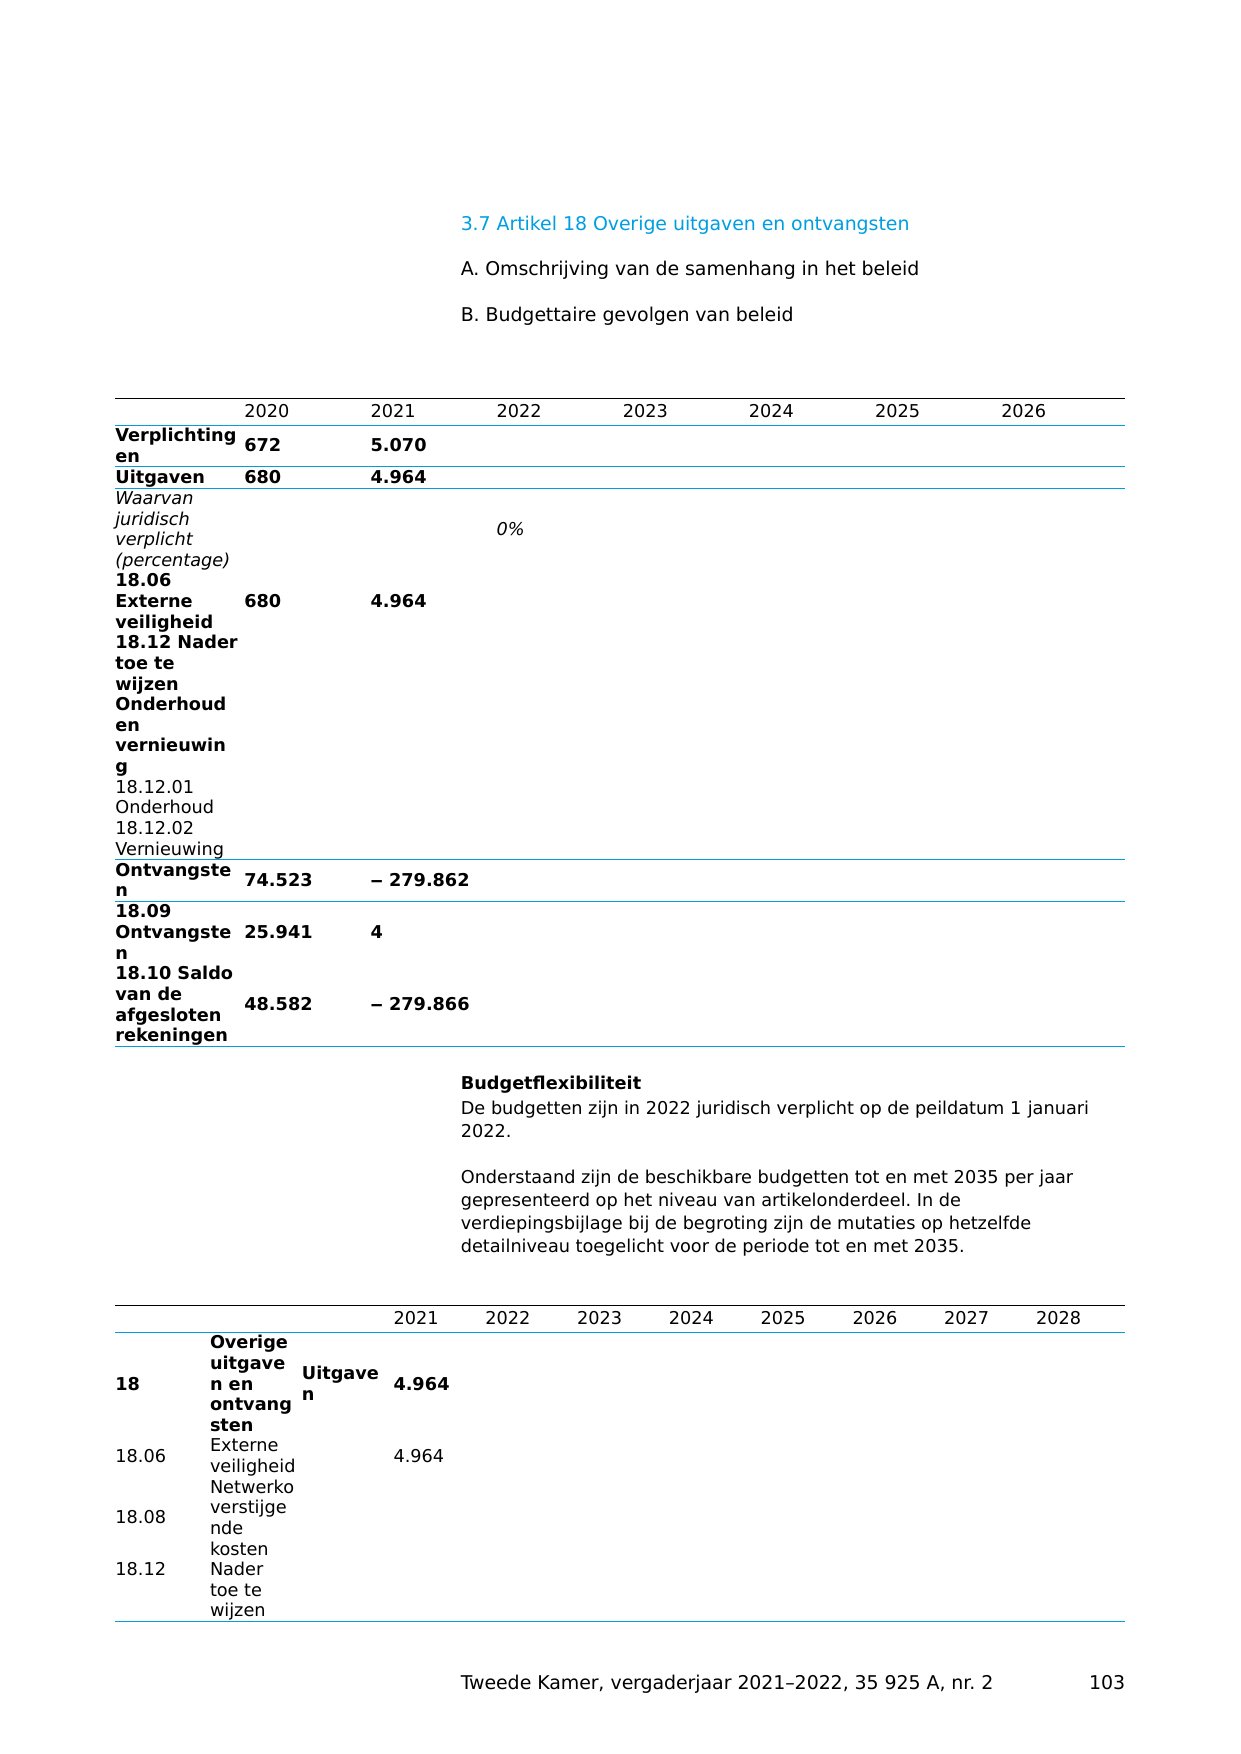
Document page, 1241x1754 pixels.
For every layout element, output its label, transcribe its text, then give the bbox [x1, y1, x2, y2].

table_cell [574, 1477, 666, 1559]
table_cell [1033, 1333, 1125, 1435]
table_cell [998, 426, 1125, 466]
table_cell [620, 860, 746, 901]
title A. Omschrijving van de samenhang in het beleid [461, 258, 1125, 280]
table_cell [482, 1333, 574, 1435]
table_cell [1033, 1559, 1125, 1621]
table_cell 18 [115, 1333, 207, 1435]
table_cell [390, 1559, 482, 1621]
table_cell 2024 [746, 399, 872, 424]
table_cell 2021 [368, 399, 493, 424]
table_cell 672 [241, 426, 367, 466]
table_cell [941, 1435, 1033, 1477]
table_cell [758, 1559, 849, 1621]
table_cell [368, 777, 493, 818]
text Budgetflexibiliteit [461, 1071, 1125, 1094]
table_cell [494, 467, 620, 487]
table_cell 0% [494, 489, 620, 570]
table_cell 2024 [666, 1306, 757, 1332]
table_cell [872, 570, 998, 632]
table_cell [482, 1435, 574, 1477]
table_cell [620, 963, 746, 1046]
table_cell [299, 1477, 390, 1559]
table_cell [746, 426, 872, 466]
table_cell [746, 489, 872, 570]
table_cell [849, 1435, 941, 1477]
table_cell [241, 632, 367, 777]
table_cell [998, 818, 1125, 859]
table_cell [872, 818, 998, 859]
table_cell [666, 1477, 757, 1559]
table_cell Uitgaven [299, 1333, 390, 1435]
table_cell [666, 1333, 757, 1435]
table_cell Verplichtingen [115, 426, 241, 466]
table_cell [620, 818, 746, 859]
table_cell [849, 1559, 941, 1621]
table_cell [494, 426, 620, 466]
table_cell [482, 1559, 574, 1621]
table_cell [998, 860, 1125, 901]
table_cell [666, 1559, 757, 1621]
table_cell 2020 [241, 399, 367, 424]
table_cell [494, 570, 620, 632]
table_cell 18.06 Externe veiligheid [115, 570, 241, 632]
table_cell [998, 570, 1125, 632]
table_cell 18.12.02 Vernieuwing [115, 818, 241, 859]
table_cell [299, 1306, 390, 1332]
table_cell 18.12.01 Onderhoud [115, 777, 241, 818]
table_cell 4.964 [368, 570, 493, 632]
table_cell [941, 1477, 1033, 1559]
title B. Budgettaire gevolgen van beleid [461, 304, 1125, 326]
table_cell [494, 777, 620, 818]
table_cell 2021 [390, 1306, 482, 1332]
table_cell [299, 1435, 390, 1477]
table_cell [941, 1333, 1033, 1435]
table_cell 4.964 [368, 467, 493, 487]
table_cell Overige uitgaven en ontvangsten [207, 1333, 299, 1435]
table_cell [115, 399, 241, 424]
table_cell [574, 1559, 666, 1621]
table_cell [115, 1306, 299, 1332]
table_cell [620, 902, 746, 963]
table_cell [574, 1333, 666, 1435]
table_cell 25.941 [241, 902, 367, 963]
table_cell [872, 963, 998, 1046]
table_cell 680 [241, 467, 367, 487]
table_cell [666, 1435, 757, 1477]
table_cell Externe veiligheid [207, 1435, 299, 1477]
table_cell 4.964 [390, 1435, 482, 1477]
table_cell Uitgaven [115, 467, 241, 487]
table_cell [872, 632, 998, 777]
table_cell [620, 489, 746, 570]
table_cell [574, 1435, 666, 1477]
table_cell [746, 818, 872, 859]
table_cell 2023 [620, 399, 746, 424]
table_cell [746, 860, 872, 901]
table_cell [746, 963, 872, 1046]
table_cell [849, 1333, 941, 1435]
table_cell Ontvangsten [115, 860, 241, 901]
table_cell [1033, 1477, 1125, 1559]
table_cell 18.12 [115, 1559, 207, 1621]
text Onderstaand zijn de beschikbare budgetten tot en met 2035 per jaar gepresenteerd op het niveau van artikelonderdeel. In de verdiepingsbijlage bij de begroting zijn de mutaties op hetzelfde detailniveau toegelicht voor de periode tot en met 2035. [461, 1165, 1125, 1257]
table_cell [746, 777, 872, 818]
table_cell [998, 963, 1125, 1046]
table_cell 2023 [574, 1306, 666, 1332]
table_cell [758, 1435, 849, 1477]
table_cell 2025 [758, 1306, 849, 1332]
table_cell [746, 467, 872, 487]
table_cell [998, 777, 1125, 818]
table_cell ‒ 279.862 [368, 860, 493, 901]
table_cell 18.09 Ontvangsten [115, 902, 241, 963]
table_cell [872, 902, 998, 963]
table_cell 2022 [494, 399, 620, 424]
table_cell 2022 [482, 1306, 574, 1332]
table_cell 4 [368, 902, 493, 963]
table_cell [494, 902, 620, 963]
table_cell 18.12 Nader toe te wijzen Onderhoud en vernieuwing [115, 632, 241, 777]
table_cell 18.10 Saldo van de afgesloten rekeningen [115, 963, 241, 1046]
table_cell 48.582 [241, 963, 367, 1046]
table_cell [746, 632, 872, 777]
table_cell [758, 1477, 849, 1559]
table_cell 2025 [872, 399, 998, 424]
table_header Tabel 75 Artikel 18 Overige uitgaven en ontvangsten (bedragen x € 1.000) [115, 1280, 1125, 1305]
table_cell [872, 426, 998, 466]
table_cell [998, 902, 1125, 963]
table_cell 18.08 [115, 1477, 207, 1559]
title 3.7 Artikel 18 Overige uitgaven en ontvangsten [461, 213, 1125, 235]
table_cell [620, 426, 746, 466]
table_cell [494, 818, 620, 859]
table_cell ‒ 279.866 [368, 963, 493, 1046]
table_cell [299, 1559, 390, 1621]
table_cell 2027 [941, 1306, 1033, 1332]
table_cell [482, 1477, 574, 1559]
table_cell 2028 [1033, 1306, 1125, 1332]
table_cell [494, 632, 620, 777]
table_cell [998, 632, 1125, 777]
table_cell [872, 489, 998, 570]
table_cell [746, 570, 872, 632]
table_cell [998, 467, 1125, 487]
table_cell [368, 818, 493, 859]
table_cell [494, 963, 620, 1046]
table_cell [872, 467, 998, 487]
table_cell [758, 1333, 849, 1435]
table_cell [1033, 1435, 1125, 1477]
table_cell [390, 1477, 482, 1559]
table_cell 2026 [998, 399, 1125, 424]
table_cell [849, 1477, 941, 1559]
table_cell [620, 632, 746, 777]
table_cell 5.070 [368, 426, 493, 466]
table_cell [241, 777, 367, 818]
table_cell [872, 860, 998, 901]
table_cell 18.06 [115, 1435, 207, 1477]
table_cell [494, 860, 620, 901]
table_cell 4.964 [390, 1333, 482, 1435]
table_cell [872, 777, 998, 818]
table_cell 2026 [849, 1306, 941, 1332]
text De budgetten zijn in 2022 juridisch verplicht op de peildatum 1 januari 2022. [461, 1096, 1125, 1142]
table_cell Netwerkoverstijgende kosten [207, 1477, 299, 1559]
table_cell [368, 489, 493, 570]
table_header Tabel 74 Budgettaire gevolgen van uitvoering art. 18 Overige uitgaven en ontvangsten (bedragen x € 1.000) [115, 350, 1125, 397]
table_cell [941, 1559, 1033, 1621]
table_cell Waarvan juridisch verplicht (percentage) [115, 489, 241, 570]
table_cell 74.523 [241, 860, 367, 901]
table_cell [368, 632, 493, 777]
table_cell Nader toe te wijzen [207, 1559, 299, 1621]
table_cell [746, 902, 872, 963]
table_cell 680 [241, 570, 367, 632]
table_cell [620, 777, 746, 818]
table_cell [241, 489, 367, 570]
table_cell [620, 570, 746, 632]
table_cell [241, 818, 367, 859]
table_cell [620, 467, 746, 487]
table_cell [998, 489, 1125, 570]
